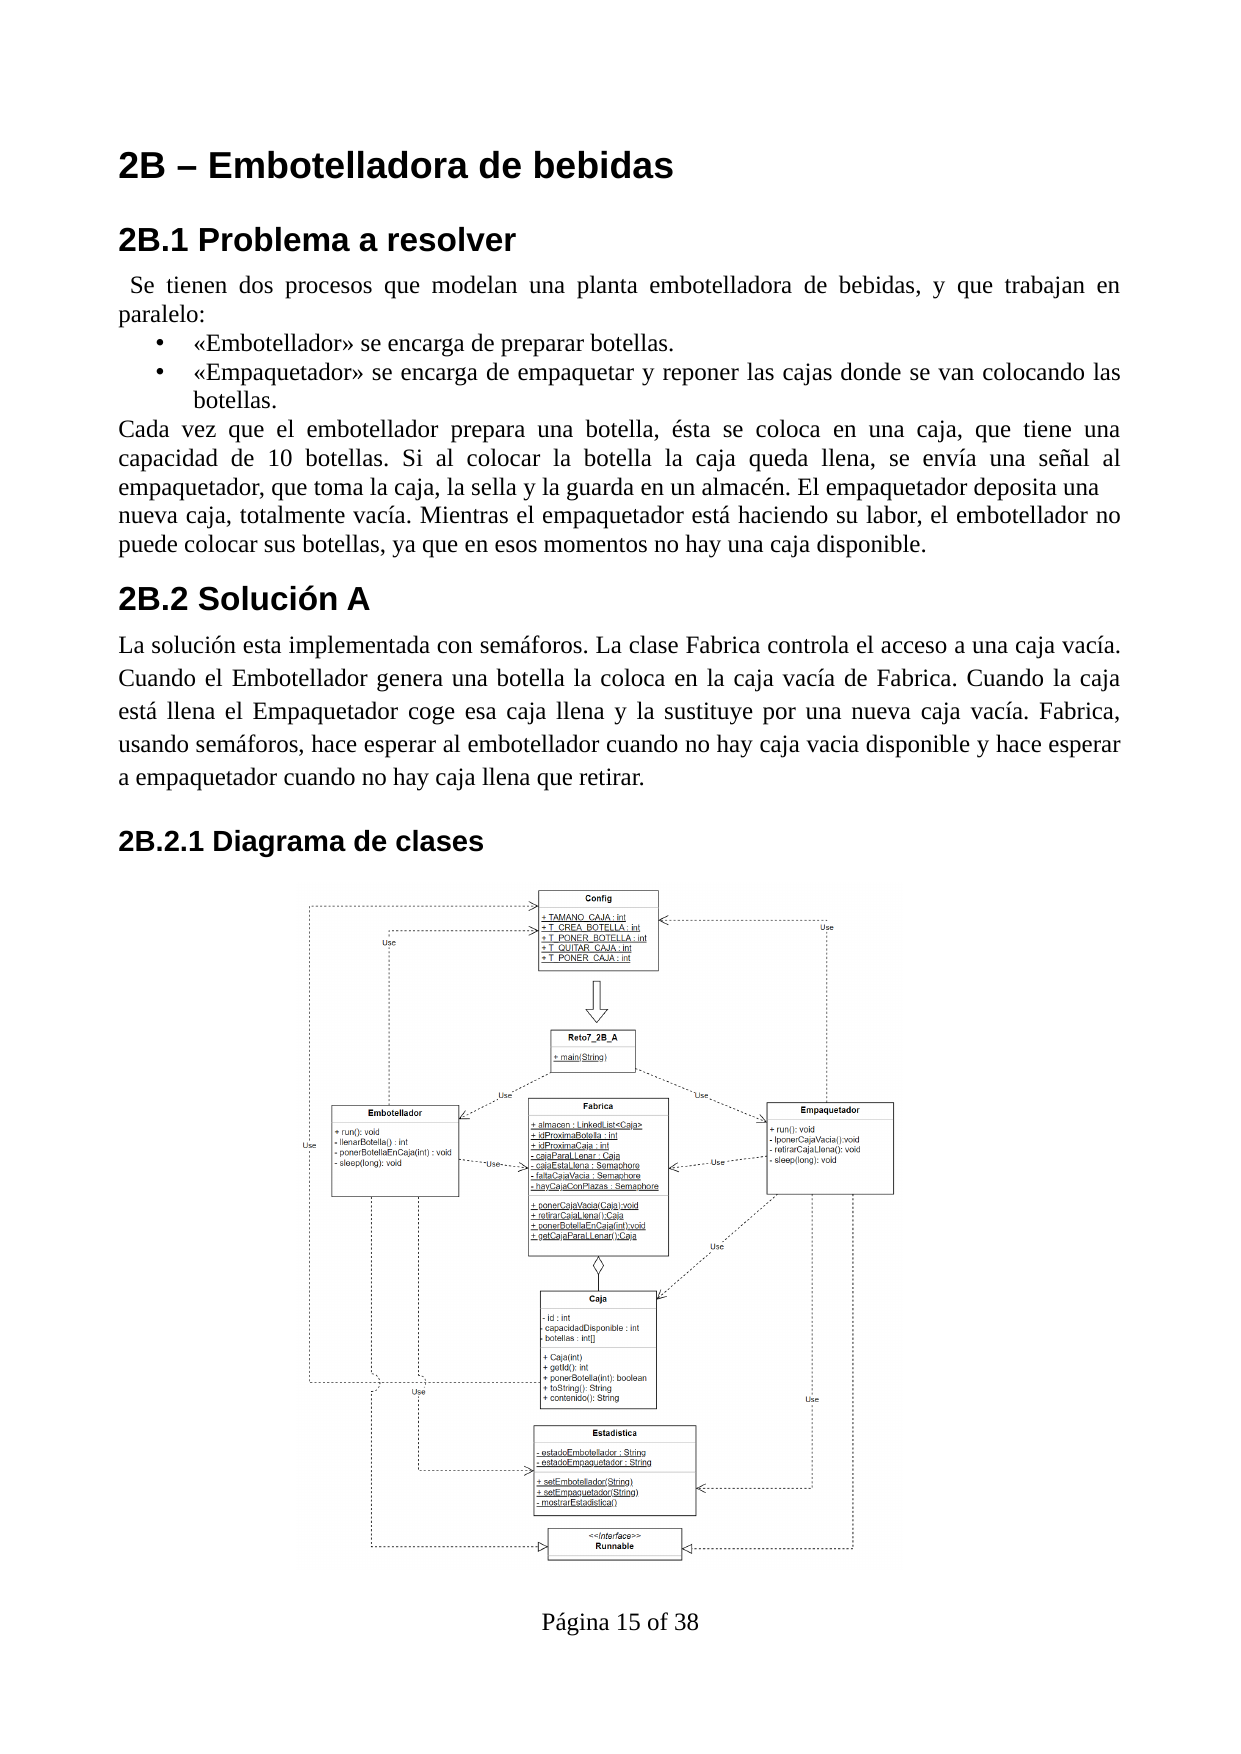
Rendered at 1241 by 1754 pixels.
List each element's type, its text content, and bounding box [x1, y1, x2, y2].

list «Embotellador» se encarga de preparar botellas. [156, 328, 1122, 357]
subtitle 2B.1 Problema a resolver [118, 219, 1122, 258]
picture [296, 882, 904, 1570]
text nueva caja, totalmente vacía. Mientras el empaquetador está haciendo su labor, el embotellador no puede colocar sus botellas, ya que en esos momentos no hay una caja disponible. [118, 501, 1122, 558]
text La solución esta implementada con semáforos. La clase Fabrica controla el acceso a una caja vacía. Cuando el Embotellador genera una botella la coloca en la caja vacía de Fabrica. Cuando la caja está llena el Empaquetador coge esa caja llena y la sustituye por una nueva caja vacía. Fabrica, usando semáforos, hace esperar al embotellador cuando no hay caja vacia disponible y hace esperar a empaquetador cuando no hay caja llena que retirar. [118, 630, 1122, 791]
subtitle 2B.2.1 Diagrama de clases [118, 824, 1122, 858]
subtitle 2B – Embotelladora de bebidas [118, 143, 1122, 186]
subtitle 2B.2 Solución A [118, 579, 1122, 617]
text Cada vez que el embotellador prepara una botella, ésta se coloca en una caja, que tiene una capacidad de 10 botellas. Si al colocar la botella la caja queda llena, se envía una señal al empaquetador, que toma la caja, la sella y la guarda en un almacén. El empaquetador deposita una [118, 414, 1122, 501]
list «Empaquetador» se encarga de empaquetar y reponer las cajas donde se van colocando las botellas. [156, 357, 1122, 414]
text Se tienen dos procesos que modelan una planta embotelladora de bebidas, y que trabajan en paralelo: [118, 271, 1122, 328]
